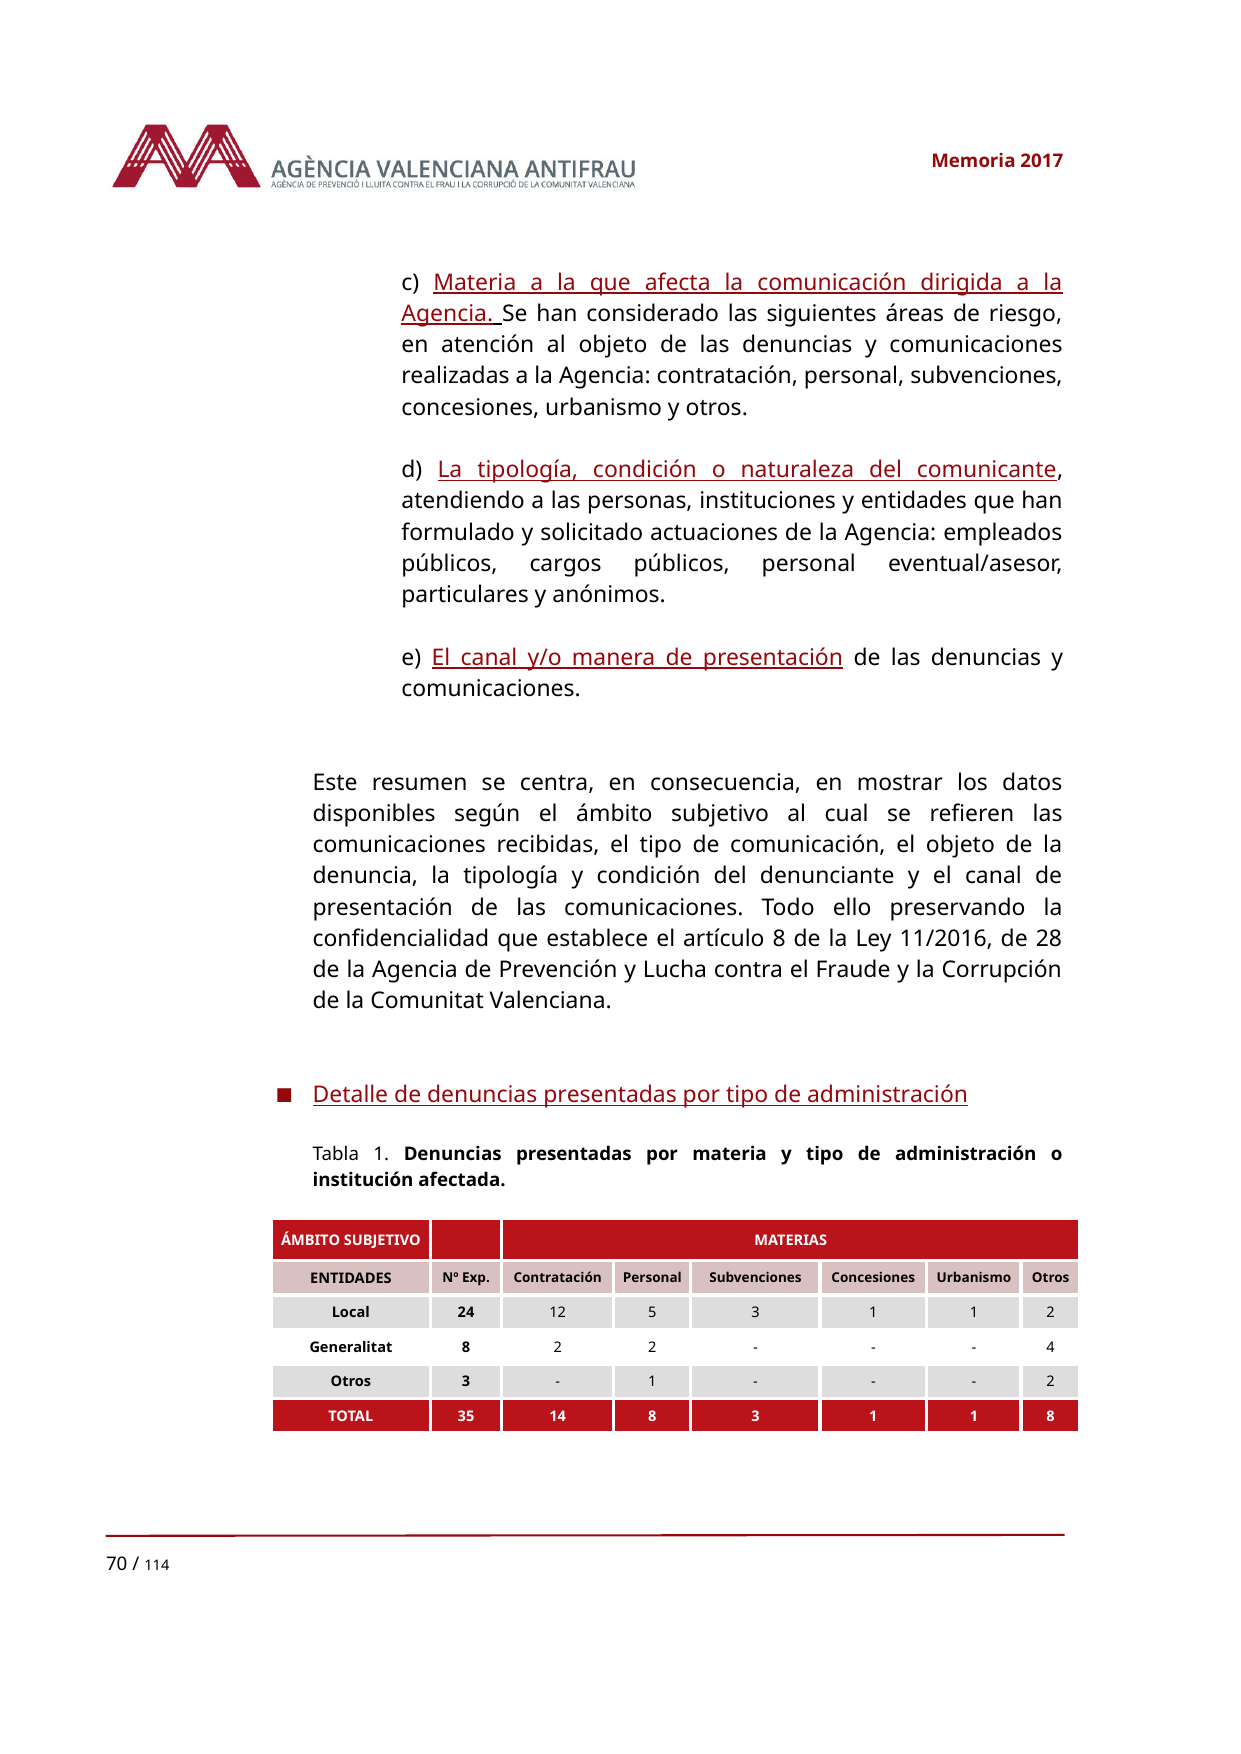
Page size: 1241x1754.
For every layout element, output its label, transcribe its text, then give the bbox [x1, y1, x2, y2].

table_cell 24 [432, 1297, 500, 1328]
table_cell Otros [273, 1366, 429, 1397]
text Este resumen se centra, en consecuencia, en mostrar los datos disponibles según el ámbito subjetivo al cual se refieren las comunicaciones recibidas, el tipo de comunicación, el objeto de la denuncia, la tipología y condición del denunciante y el canal de presentación de las comunicaciones. Todo ello preservando la confidencialidad que establece el artículo 8 de la Ley 11/2016, de 28 de la Agencia de Prevención y Lucha contra el Fraude y la Corrupción de la Comunitat Valenciana. [312, 766, 1063, 1016]
table_cell Urbanismo [928, 1262, 1019, 1293]
table_cell - [692, 1331, 818, 1362]
text c) Materia a la que afecta la comunicación dirigida a la Agencia. Se han considerado las siguientes áreas de riesgo, en atención al objeto de las denuncias y comunicaciones realizadas a la Agencia: contratación, personal, subvenciones, concesiones, urbanismo y otros. [401, 266, 1063, 422]
table_cell - [692, 1366, 818, 1397]
table_cell 35 [432, 1400, 500, 1431]
table_cell 2 [615, 1331, 689, 1362]
table_cell Subvenciones [692, 1262, 818, 1293]
table_cell 1 [615, 1366, 689, 1397]
table_cell - [503, 1366, 612, 1397]
table_cell 1 [822, 1297, 925, 1328]
list Detalle de denuncias presentadas por tipo de administración [277, 1078, 1063, 1109]
table_cell ENTIDADES [273, 1262, 429, 1293]
text d) La tipología, condición o naturaleza del comunicante, atendiendo a las personas, instituciones y entidades que han formulado y solicitado actuaciones de la Agencia: empleados públicos, cargos públicos, personal eventual/asesor, particulares y anónimos. [401, 453, 1063, 609]
table_cell 1 [928, 1400, 1019, 1431]
table_cell Otros [1023, 1262, 1078, 1293]
table_cell Concesiones [822, 1262, 925, 1293]
text Tabla 1. Denuncias presentadas por materia y tipo de administración o institución afectada. [312, 1141, 1063, 1192]
table_cell - [928, 1366, 1019, 1397]
table_cell - [822, 1331, 925, 1362]
table_cell 8 [1023, 1400, 1078, 1431]
table_cell Personal [615, 1262, 689, 1293]
table_cell 3 [692, 1400, 818, 1431]
table_cell Contratación [503, 1262, 612, 1293]
table_cell 8 [615, 1400, 689, 1431]
table_cell 2 [1023, 1366, 1078, 1397]
table_cell Generalitat [273, 1331, 429, 1362]
table_cell 5 [615, 1297, 689, 1328]
table_cell TOTAL [273, 1400, 429, 1431]
table_cell 14 [503, 1400, 612, 1431]
picture [107, 112, 639, 197]
table_header ÁMBITO SUBJETIVO [273, 1220, 429, 1259]
table_header MATERIAS [503, 1220, 1078, 1259]
table_cell Nº Exp. [432, 1262, 500, 1293]
table_cell - [928, 1331, 1019, 1362]
table_header [432, 1220, 500, 1259]
table_cell Local [273, 1297, 429, 1328]
table_cell 2 [1023, 1297, 1078, 1328]
table_cell 3 [432, 1366, 500, 1397]
table_cell 3 [692, 1297, 818, 1328]
table_cell 1 [822, 1400, 925, 1431]
text e) El canal y/o manera de presentación de las denuncias y comunicaciones. [401, 641, 1063, 703]
table_cell 2 [503, 1331, 612, 1362]
table_cell 8 [432, 1331, 500, 1362]
table_cell 4 [1023, 1331, 1078, 1362]
table_cell - [822, 1366, 925, 1397]
table_cell 12 [503, 1297, 612, 1328]
table_cell 1 [928, 1297, 1019, 1328]
